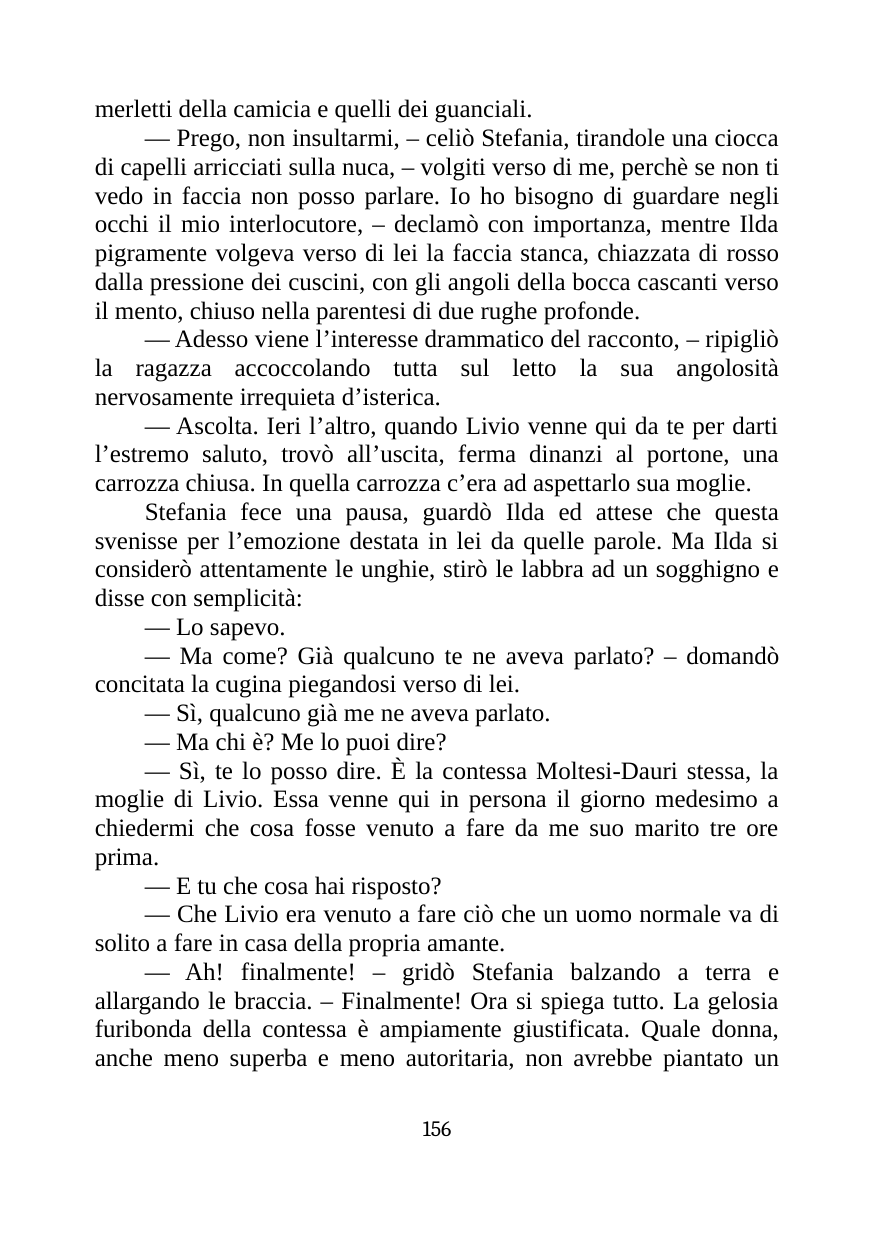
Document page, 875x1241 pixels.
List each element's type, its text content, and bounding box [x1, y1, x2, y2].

text — Ah! finalmente! – gridò Stefania balzando a terra e allargando le braccia. – Finalmente! Ora si spiega tutto. La gelosia furibonda della contessa è ampiamente giustificata. Quale donna, anche meno superba e meno autoritaria, non avrebbe piantato un [94, 957, 779, 1072]
text Stefania fece una pausa, guardò Ilda ed attese che questa svenisse per l’emozione destata in lei da quelle parole. Ma Ilda si considerò attentamente le unghie, stirò le labbra ad un sogghigno e disse con semplicità: [94, 497, 779, 612]
text merletti della camicia e quelli dei guanciali. [94, 94, 779, 123]
text — Che Livio era venuto a fare ciò che un uomo normale va di solito a fare in casa della propria amante. [94, 899, 779, 957]
text — Sì, qualcuno già me ne aveva parlato. [94, 698, 779, 727]
text — Lo sapevo. [94, 612, 779, 641]
text — Ascolta. Ieri l’altro, quando Livio venne qui da te per darti l’estremo saluto, trovò all’uscita, ferma dinanzi al portone, una carrozza chiusa. In quella carrozza c’era ad aspettarlo sua moglie. [94, 411, 779, 497]
text — Ma come? Già qualcuno te ne aveva parlato? – domandò concitata la cugina piegandosi verso di lei. [94, 641, 779, 698]
text — Adesso viene l’interesse drammatico del racconto, – ripigliò la ragazza accoccolando tutta sul letto la sua angolosità nervosamente irrequieta d’isterica. [94, 324, 779, 411]
text — Prego, non insultarmi, – celiò Stefania, tirandole una ciocca di capelli arricciati sulla nuca, – volgiti verso di me, perchè se non ti vedo in faccia non posso parlare. Io ho bisogno di guardare negli occhi il mio interlocutore, – declamò con importanza, mentre Ilda pigramente volgeva verso di lei la faccia stanca, chiazzata di rosso dalla pressione dei cuscini, con gli angoli della bocca cascanti verso il mento, chiuso nella parentesi di due rughe profonde. [94, 123, 779, 324]
text — E tu che cosa hai risposto? [94, 871, 779, 899]
text — Ma chi è? Me lo puoi dire? [94, 727, 779, 756]
text — Sì, te lo posso dire. È la contessa Moltesi-Dauri stessa, la moglie di Livio. Essa venne qui in persona il giorno medesimo a chiedermi che cosa fosse venuto a fare da me suo marito tre ore prima. [94, 756, 779, 871]
